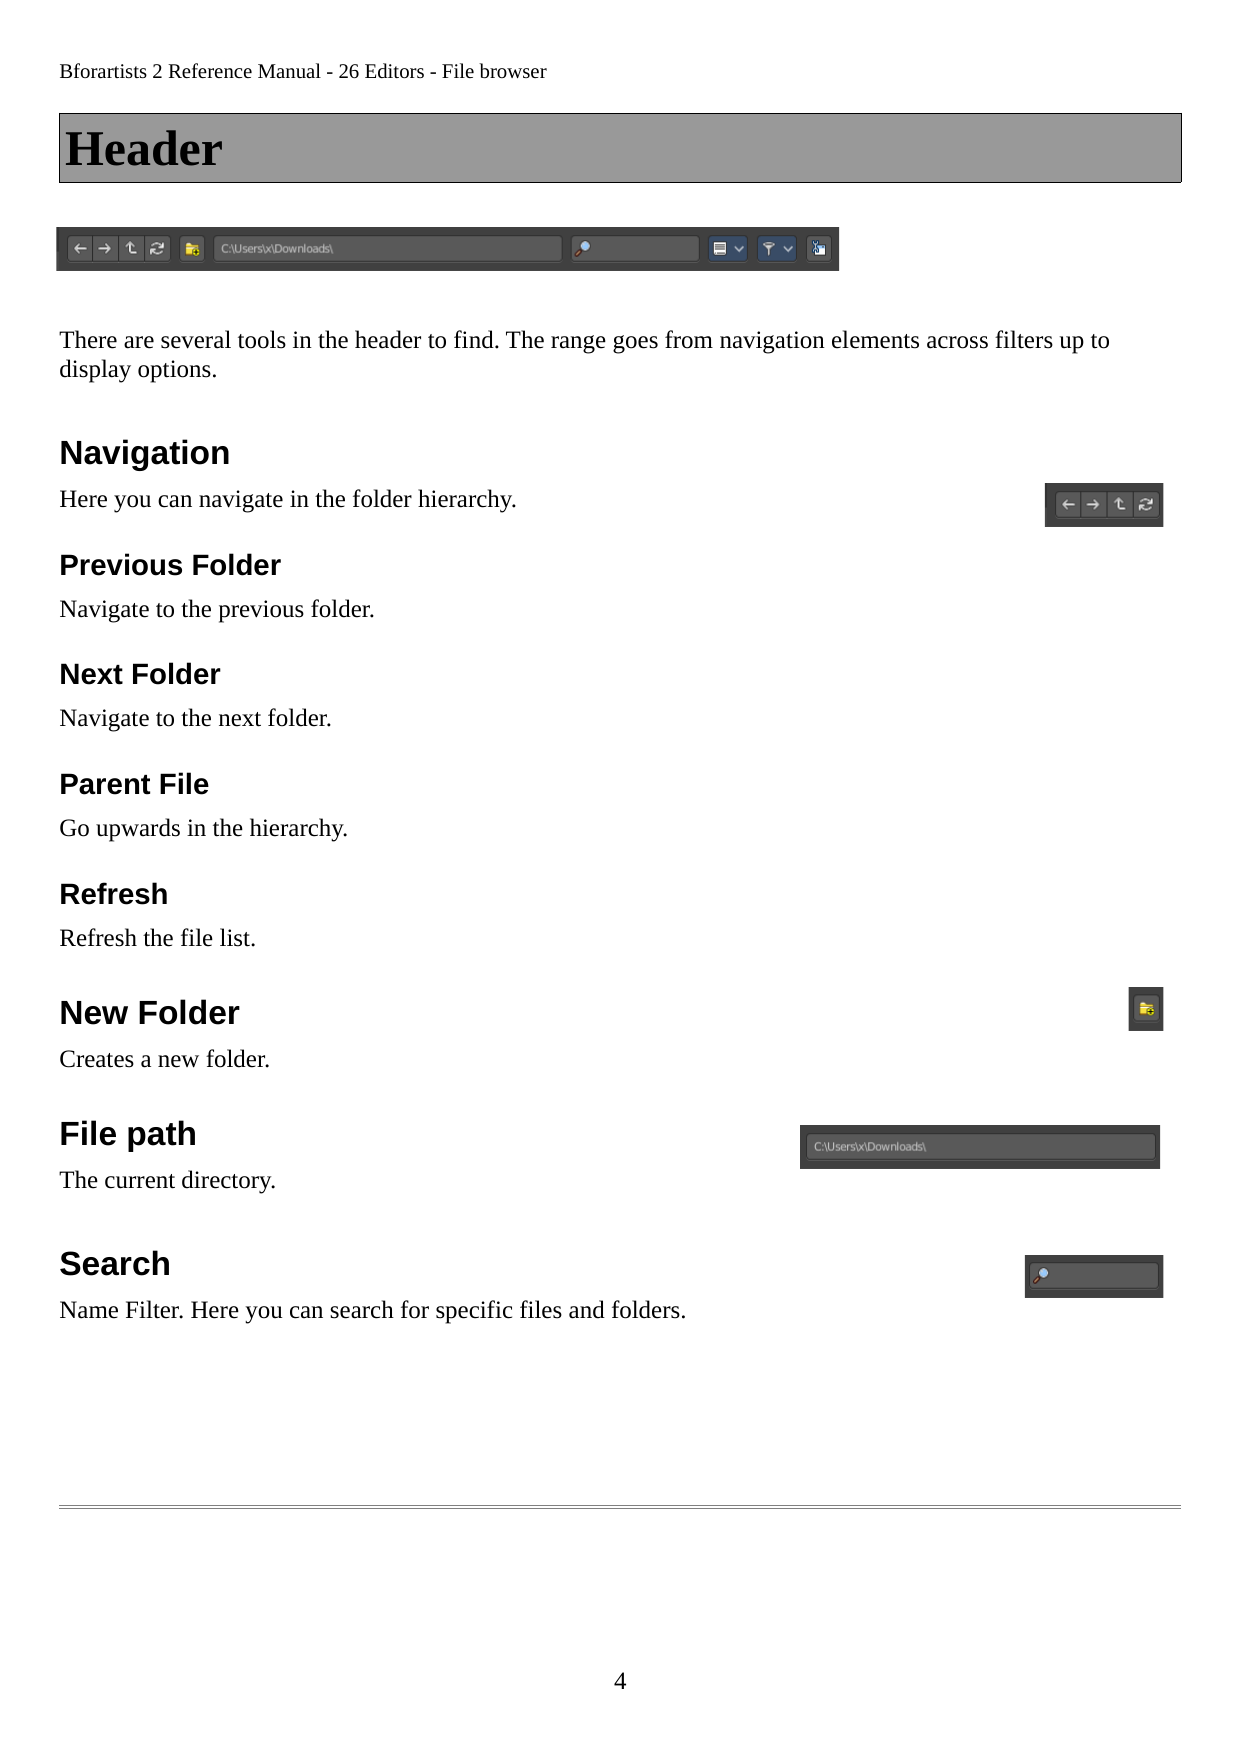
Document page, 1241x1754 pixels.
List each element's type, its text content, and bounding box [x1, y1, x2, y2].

subtitle Next Folder [59, 657, 1181, 691]
text Navigate to the next folder. [59, 703, 1181, 732]
subtitle Parent File [59, 767, 1181, 801]
picture [1024, 1255, 1164, 1298]
subtitle Navigation [59, 433, 1181, 471]
text Go upwards in the hierarchy. [59, 813, 1181, 842]
subtitle Previous Folder [59, 547, 1181, 581]
text Navigate to the previous folder. [59, 594, 1181, 622]
subtitle New Folder [59, 993, 1181, 1032]
text Name Filter. Here you can search for specific files and folders. [59, 1295, 1181, 1324]
picture [1128, 987, 1164, 1031]
picture [56, 227, 840, 271]
subtitle File path [59, 1114, 1181, 1153]
table_header Header [60, 114, 1181, 182]
subtitle Search [59, 1244, 1181, 1282]
text Refresh the file list. [59, 923, 1181, 952]
text There are several tools in the header to find. The range goes from navigation elements across filters up to display options. [59, 326, 1181, 383]
picture [800, 1125, 1161, 1169]
text The current directory. [59, 1165, 1181, 1194]
subtitle Refresh [59, 877, 1181, 911]
picture [1044, 483, 1164, 527]
text Here you can navigate in the folder hierarchy. [59, 484, 1044, 512]
text Creates a new folder. [59, 1044, 1181, 1073]
